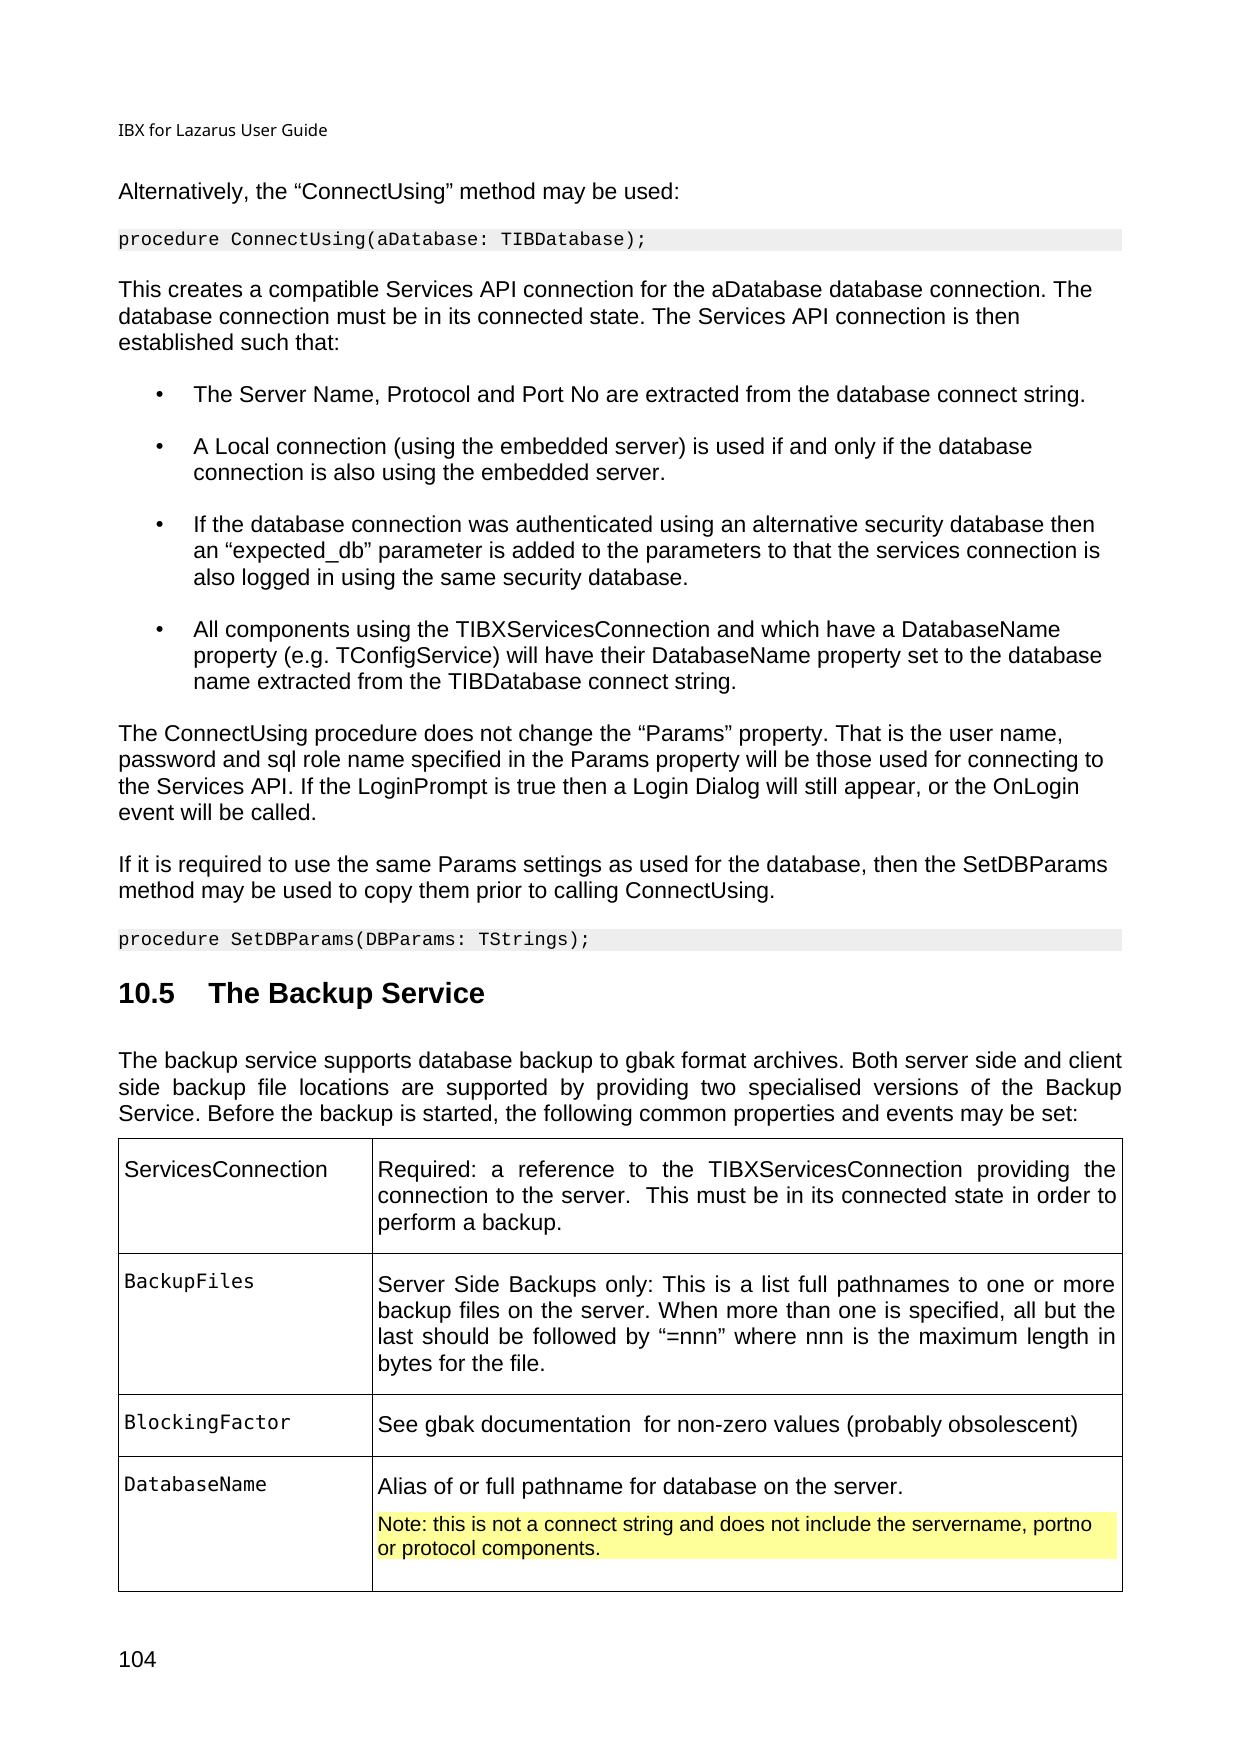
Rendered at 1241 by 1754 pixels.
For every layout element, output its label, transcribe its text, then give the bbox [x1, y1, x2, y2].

table_cell Alias of or full pathname for database on the server. Note: this is not a connect string and does not include the servername, portno or protocol components. [373, 1457, 1122, 1591]
list All components using the TIBXServicesConnection and which have a DatabaseName property (e.g. TConfigService) will have their DatabaseName property set to the database name extracted from the TIBDatabase connect string. [156, 616, 1122, 694]
text Alternatively, the “ConnectUsing” method may be used: [118, 178, 1122, 204]
list If the database connection was authenticated using an alternative security database then an “expected_db” parameter is added to the parameters to that the services connection is also logged in using the same security database. [156, 511, 1122, 590]
text procedure SetDBParams(DBParams: TStrings); [118, 929, 1122, 951]
table_header Required: a reference to the TIBXServicesConnection providing the connection to the server. This must be in its connected state in order to perform a backup. [373, 1139, 1122, 1253]
table_cell BlockingFactor [119, 1395, 372, 1456]
list The Server Name, Protocol and Port No are extracted from the database connect string. [156, 381, 1122, 407]
table_cell BackupFiles [119, 1254, 372, 1394]
text This creates a compatible Services API connection for the aDatabase database connection. The database connection must be in its connected state. The Services API connection is then established such that: [118, 276, 1122, 355]
table_cell DatabaseName [119, 1457, 372, 1591]
list A Local connection (using the embedded server) is used if and only if the database connection is also using the embedded server. [156, 433, 1122, 485]
text The ConnectUsing procedure does not change the “Params” property. That is the user name, password and sql role name specified in the Params property will be those used for connecting to the Services API. If the LoginPrompt is true then a Login Dialog will still appear, or the OnLogin event will be called. [118, 720, 1122, 826]
table_cell See gbak documentation for non-zero values (probably obsolescent) [373, 1395, 1122, 1456]
table_header ServicesConnection [119, 1139, 372, 1253]
subtitle The Backup Service [118, 976, 1122, 1009]
table_cell Server Side Backups only: This is a list full pathnames to one or more backup files on the server. When more than one is specified, all but the last should be followed by “=nnn” where nnn is the maximum length in bytes for the file. [373, 1254, 1122, 1394]
text The backup service supports database backup to gbak format archives. Both server side and client side backup file locations are supported by providing two specialised versions of the Backup Service. Before the backup is started, the following common properties and events may be set: [118, 1047, 1122, 1126]
text procedure ConnectUsing(aDatabase: TIBDatabase); [118, 229, 1122, 251]
text If it is required to use the same Params settings as used for the database, then the SetDBParams method may be used to copy them prior to calling ConnectUsing. [118, 851, 1122, 904]
